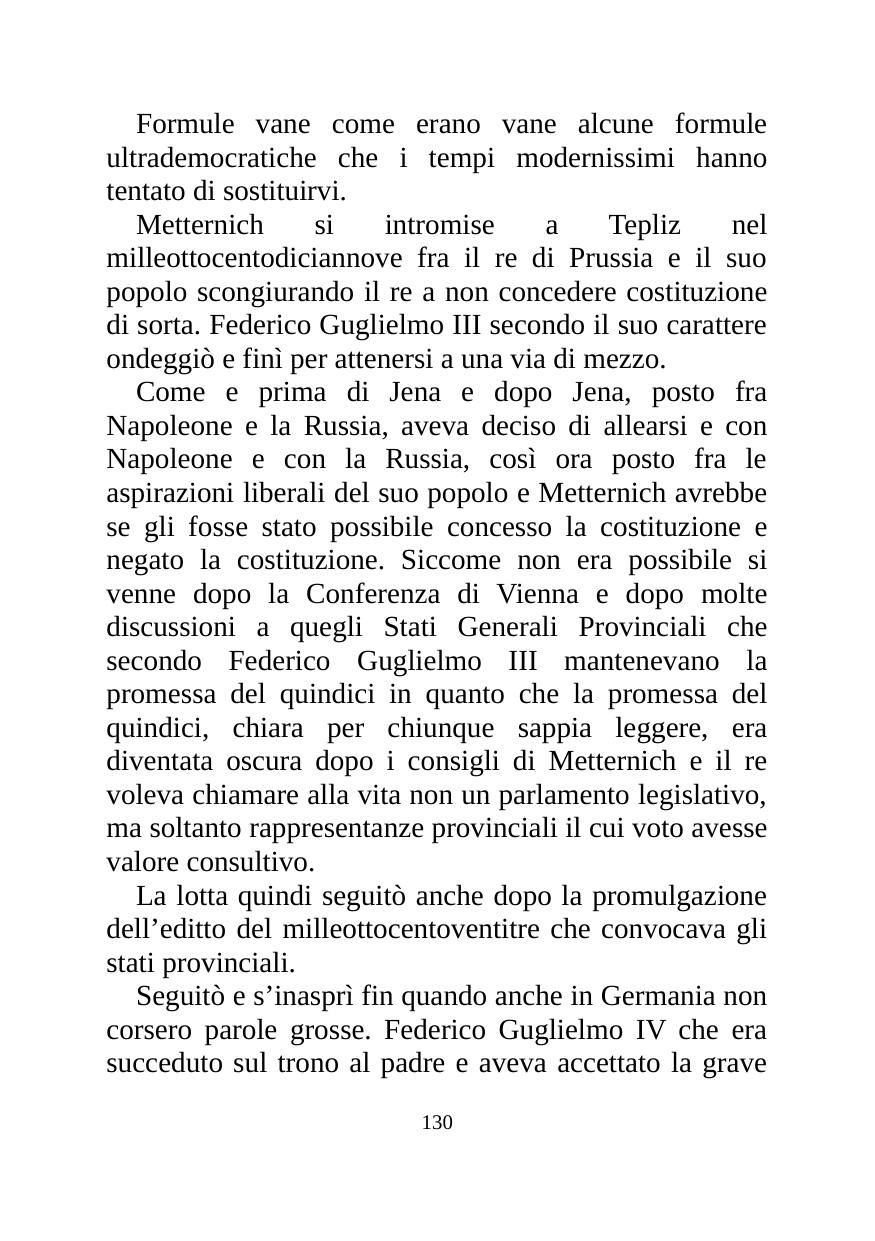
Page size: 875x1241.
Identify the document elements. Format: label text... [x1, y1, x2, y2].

text Formule vane come erano vane alcune formule ultrademocratiche che i tempi modernissimi hanno tentato di sostituirvi. [106, 106, 768, 207]
text La lotta quindi seguitò anche dopo la promulgazione dell’editto del milleottocentoventitre che convocava gli stati provinciali. [106, 878, 768, 978]
text Come e prima di Jena e dopo Jena, posto fra Napoleone e la Russia, aveva deciso di allearsi e con Napoleone e con la Russia, così ora posto fra le aspirazioni liberali del suo popolo e Metternich avrebbe se gli fosse stato possibile concesso la costituzione e negato la costituzione. Siccome non era possibile si venne dopo la Conferenza di Vienna e dopo molte discussioni a quegli Stati Generali Provinciali che secondo Federico Guglielmo III mantenevano la promessa del quindici in quanto che la promessa del quindici, chiara per chiunque sappia leggere, era diventata oscura dopo i consigli di Metternich e il re voleva chiamare alla vita non un parlamento legislativo, ma soltanto rappresentanze provinciali il cui voto avesse valore consultivo. [106, 374, 768, 878]
text Metternich si intromise a Tepliz nel milleottocentodiciannove fra il re di Prussia e il suo popolo scongiurando il re a non concedere costituzione di sorta. Federico Guglielmo III secondo il suo carattere ondeggiò e finì per attenersi a una via di mezzo. [106, 207, 768, 374]
text Seguitò e s’inasprì fin quando anche in Germania non corsero parole grosse. Federico Guglielmo IV che era succeduto sul trono al padre e aveva accettato la grave [106, 978, 768, 1079]
